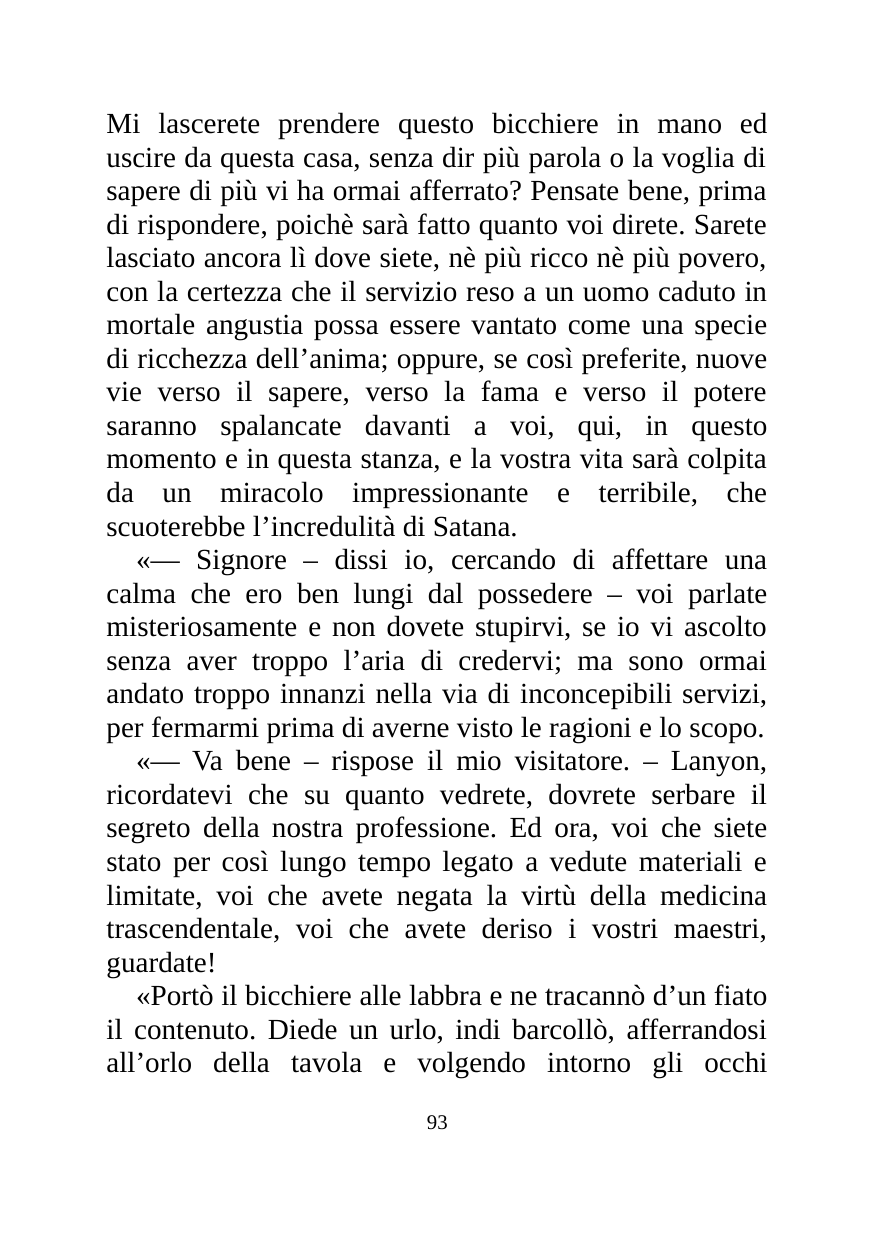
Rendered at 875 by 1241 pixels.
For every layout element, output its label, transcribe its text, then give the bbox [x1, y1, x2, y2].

text «— Signore – dissi io, cercando di affettare una calma che ero ben lungi dal possedere – voi parlate misteriosamente e non dovete stupirvi, se io vi ascolto senza aver troppo l’aria di credervi; ma sono ormai andato troppo innanzi nella via di inconcepibili servizi, per fermarmi prima di averne visto le ragioni e lo scopo. [106, 542, 768, 743]
text Mi lascerete prendere questo bicchiere in mano ed uscire da questa casa, senza dir più parola o la voglia di sapere di più vi ha ormai afferrato? Pensate bene, prima di rispondere, poichè sarà fatto quanto voi direte. Sarete lasciato ancora lì dove siete, nè più ricco nè più povero, con la certezza che il servizio reso a un uomo caduto in mortale angustia possa essere vantato come una specie di ricchezza dell’anima; oppure, se così preferite, nuove vie verso il sapere, verso la fama e verso il potere saranno spalancate davanti a voi, qui, in questo momento e in questa stanza, e la vostra vita sarà colpita da un miracolo impressionante e terribile, che scuoterebbe l’incredulità di Satana. [106, 106, 768, 542]
text «— Va bene – rispose il mio visitatore. – Lanyon, ricordatevi che su quanto vedrete, dovrete serbare il segreto della nostra professione. Ed ora, voi che siete stato per così lungo tempo legato a vedute materiali e limitate, voi che avete negata la virtù della medicina trascendentale, voi che avete deriso i vostri maestri, guardate! [106, 743, 768, 978]
text «Portò il bicchiere alle labbra e ne tracannò d’un fiato il contenuto. Diede un urlo, indi barcollò, afferrandosi all’orlo della tavola e volgendo intorno gli occhi [106, 978, 768, 1079]
